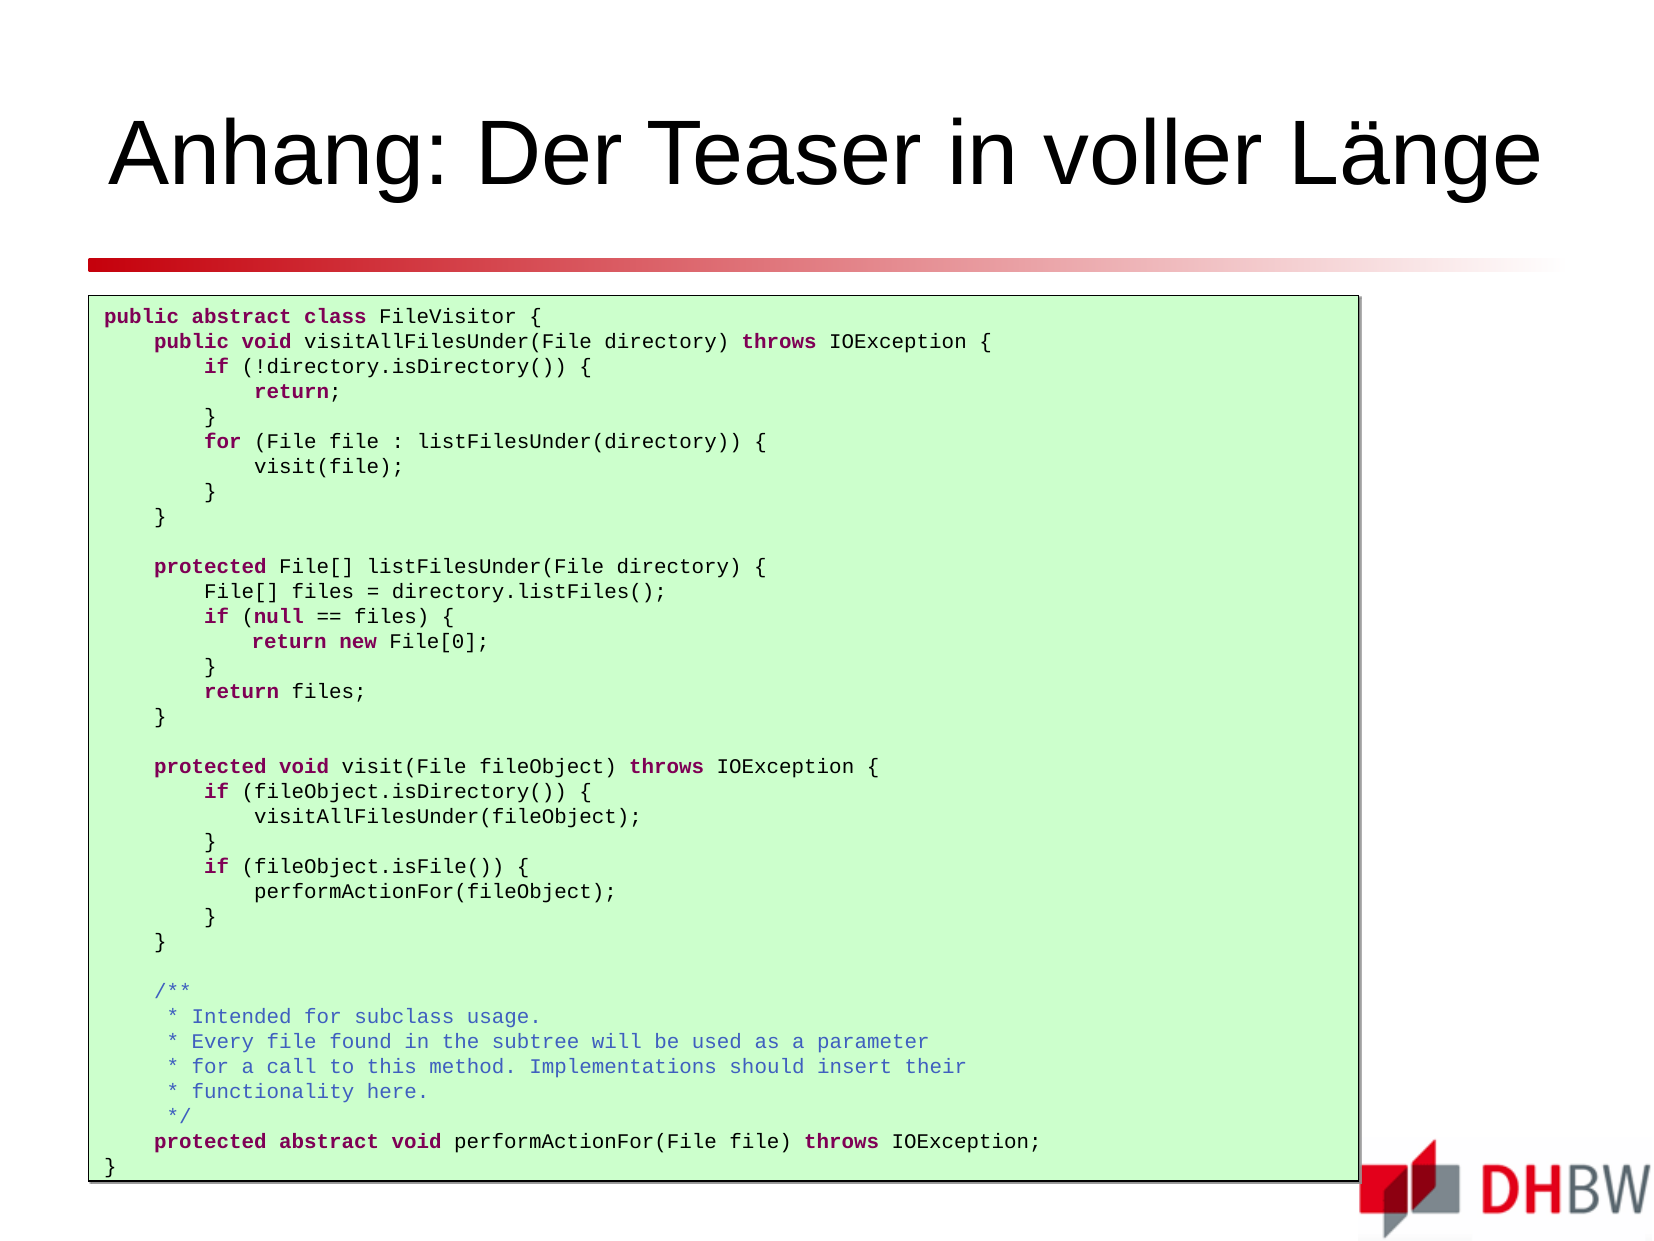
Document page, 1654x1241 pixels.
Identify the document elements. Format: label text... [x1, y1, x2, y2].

title Anhang: Der Teaser in voller Länge [82, 56, 1571, 250]
text_box public abstract class FileVisitor { public void visitAllFilesUnder(File directory) throws IOException { if (!directory.isDirectory()) { return; } for (File file : listFilesUnder(directory)) { visit(file); } } protected File[] listFilesUnder(File directory) { File[] files = directory.listFiles(); if (null == files) { return new File[0]; } return files; } protected void visit(File fileObject) throws IOException { if (fileObject.isDirectory()) { visitAllFilesUnder(fileObject); } if (fileObject.isFile()) { performActionFor(fileObject); } } /** * Intended for subclass usage. * Every file found in the subtree will be used as a parameter * for a call to this method. Implementations should insert their * functionality here. */ protected abstract void performActionFor(File file) throws IOException; } [88, 295, 1359, 1182]
picture [1358, 1137, 1652, 1241]
